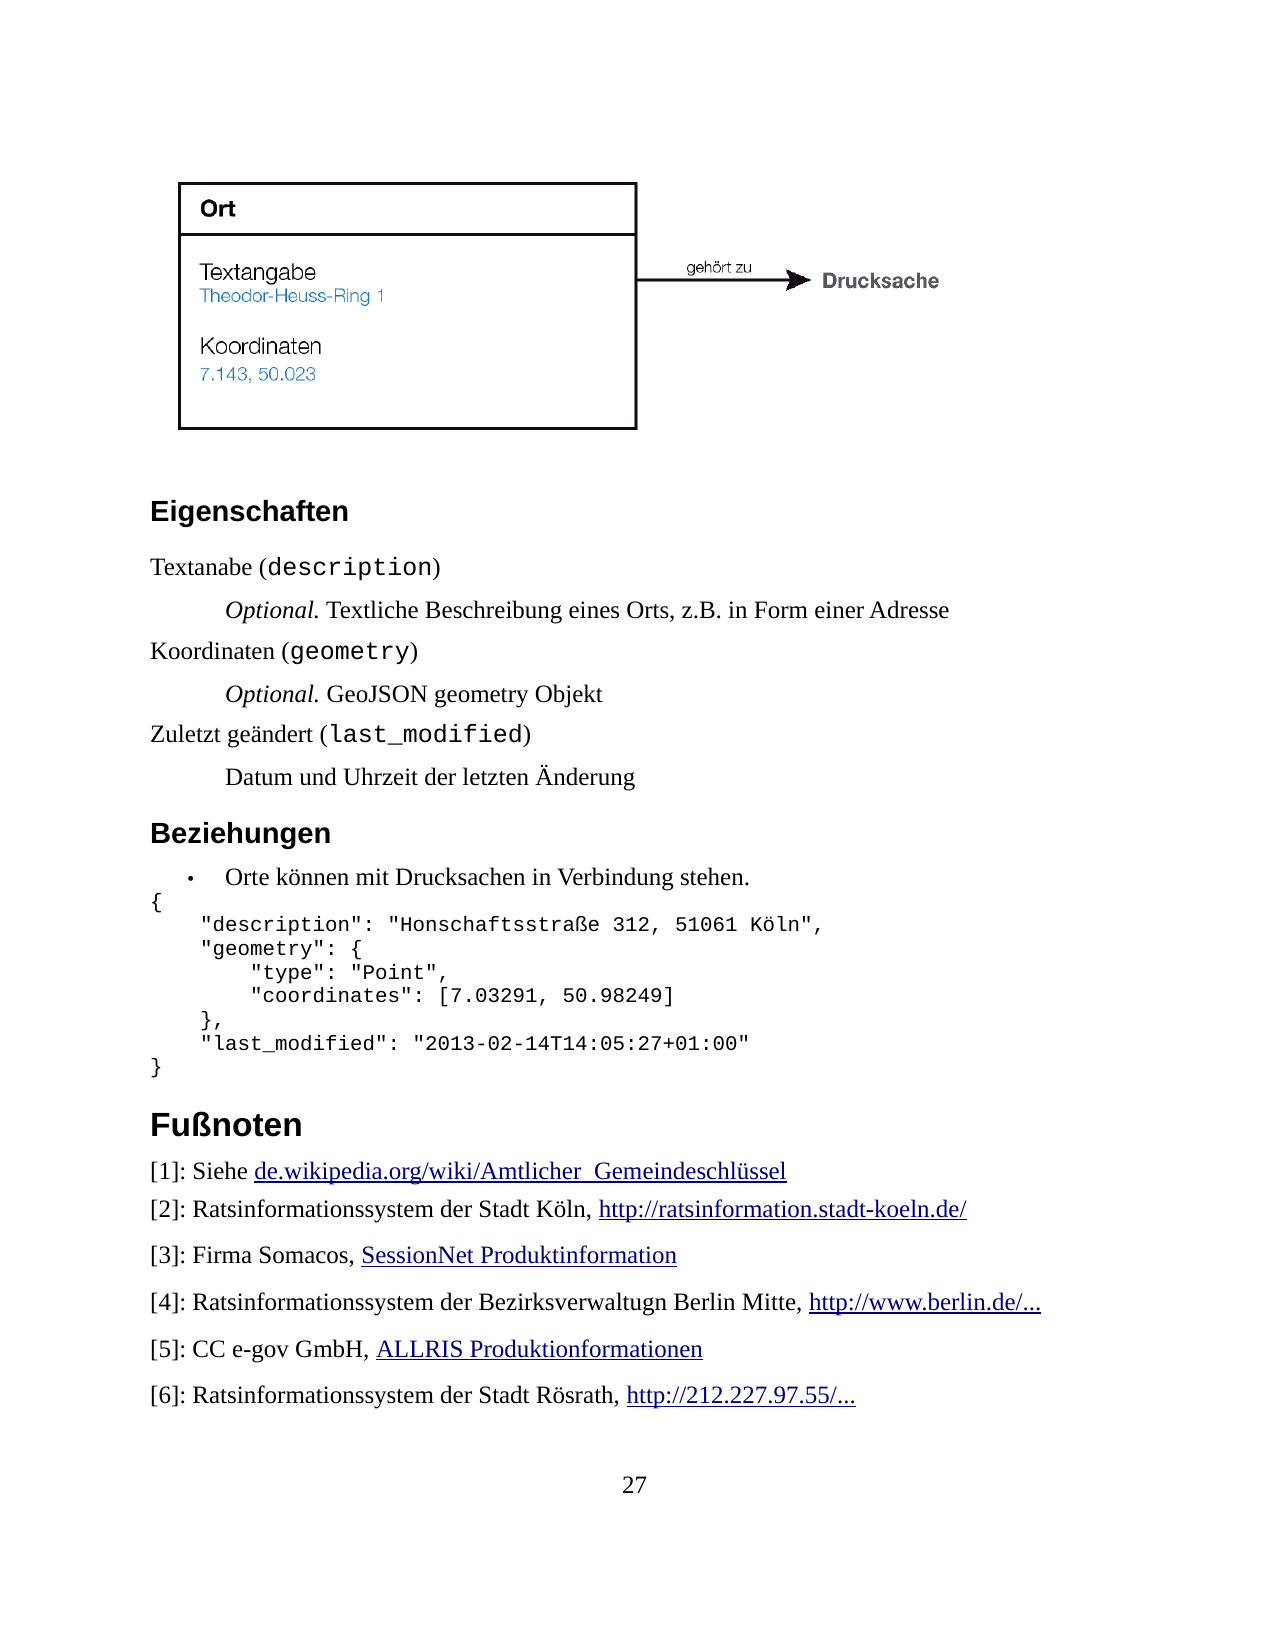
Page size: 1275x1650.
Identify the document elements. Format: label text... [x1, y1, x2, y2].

list Orte können mit Drucksachen in Verbindung stehen. [187, 862, 1125, 891]
text [3]: Firma Somacos, SessionNet Produktinformation [150, 1241, 1125, 1269]
text [6]: Ratsinformationssystem der Stadt Rösrath, http://212.227.97.55/... [150, 1381, 1125, 1409]
text Datum und Uhrzeit der letzten Änderung [225, 762, 1125, 791]
text [2]: Ratsinformationssystem der Stadt Köln, http://ratsinformation.stadt-koeln.de/ [150, 1194, 1125, 1223]
text [1]: Siehe de.wikipedia.org/wiki/Amtlicher_Gemeindeschlüssel [150, 1156, 1125, 1185]
text Optional. GeoJSON geometry Objekt [225, 679, 1125, 707]
text Textanabe (description) [150, 552, 1125, 583]
text } [150, 1056, 1125, 1080]
text }, [150, 1009, 1125, 1033]
subtitle Fußnoten [150, 1105, 1125, 1144]
text [5]: CC e-gov GmbH, ALLRIS Produktionformationen [150, 1334, 1125, 1363]
subtitle Beziehungen [150, 816, 1125, 849]
text Zuletzt geändert (last_modified) [150, 719, 1125, 750]
picture [150, 150, 1030, 461]
subtitle Eigenschaften [150, 494, 1125, 528]
text "coordinates": [7.03291, 50.98249] [150, 985, 1125, 1009]
text "geometry": { [150, 938, 1125, 962]
text Koordinaten (geometry) [150, 636, 1125, 667]
text { [150, 891, 1125, 914]
text "type": "Point", [150, 962, 1125, 985]
text Optional. Textliche Beschreibung eines Orts, z.B. in Form einer Adresse [225, 595, 1125, 624]
text [4]: Ratsinformationssystem der Bezirksverwaltugn Berlin Mitte, http://www.berlin.de/... [150, 1287, 1125, 1316]
text "description": "Honschaftsstraße 312, 51061 Köln", [150, 914, 1125, 938]
text "last_modified": "2013-02-14T14:05:27+01:00" [150, 1033, 1125, 1056]
